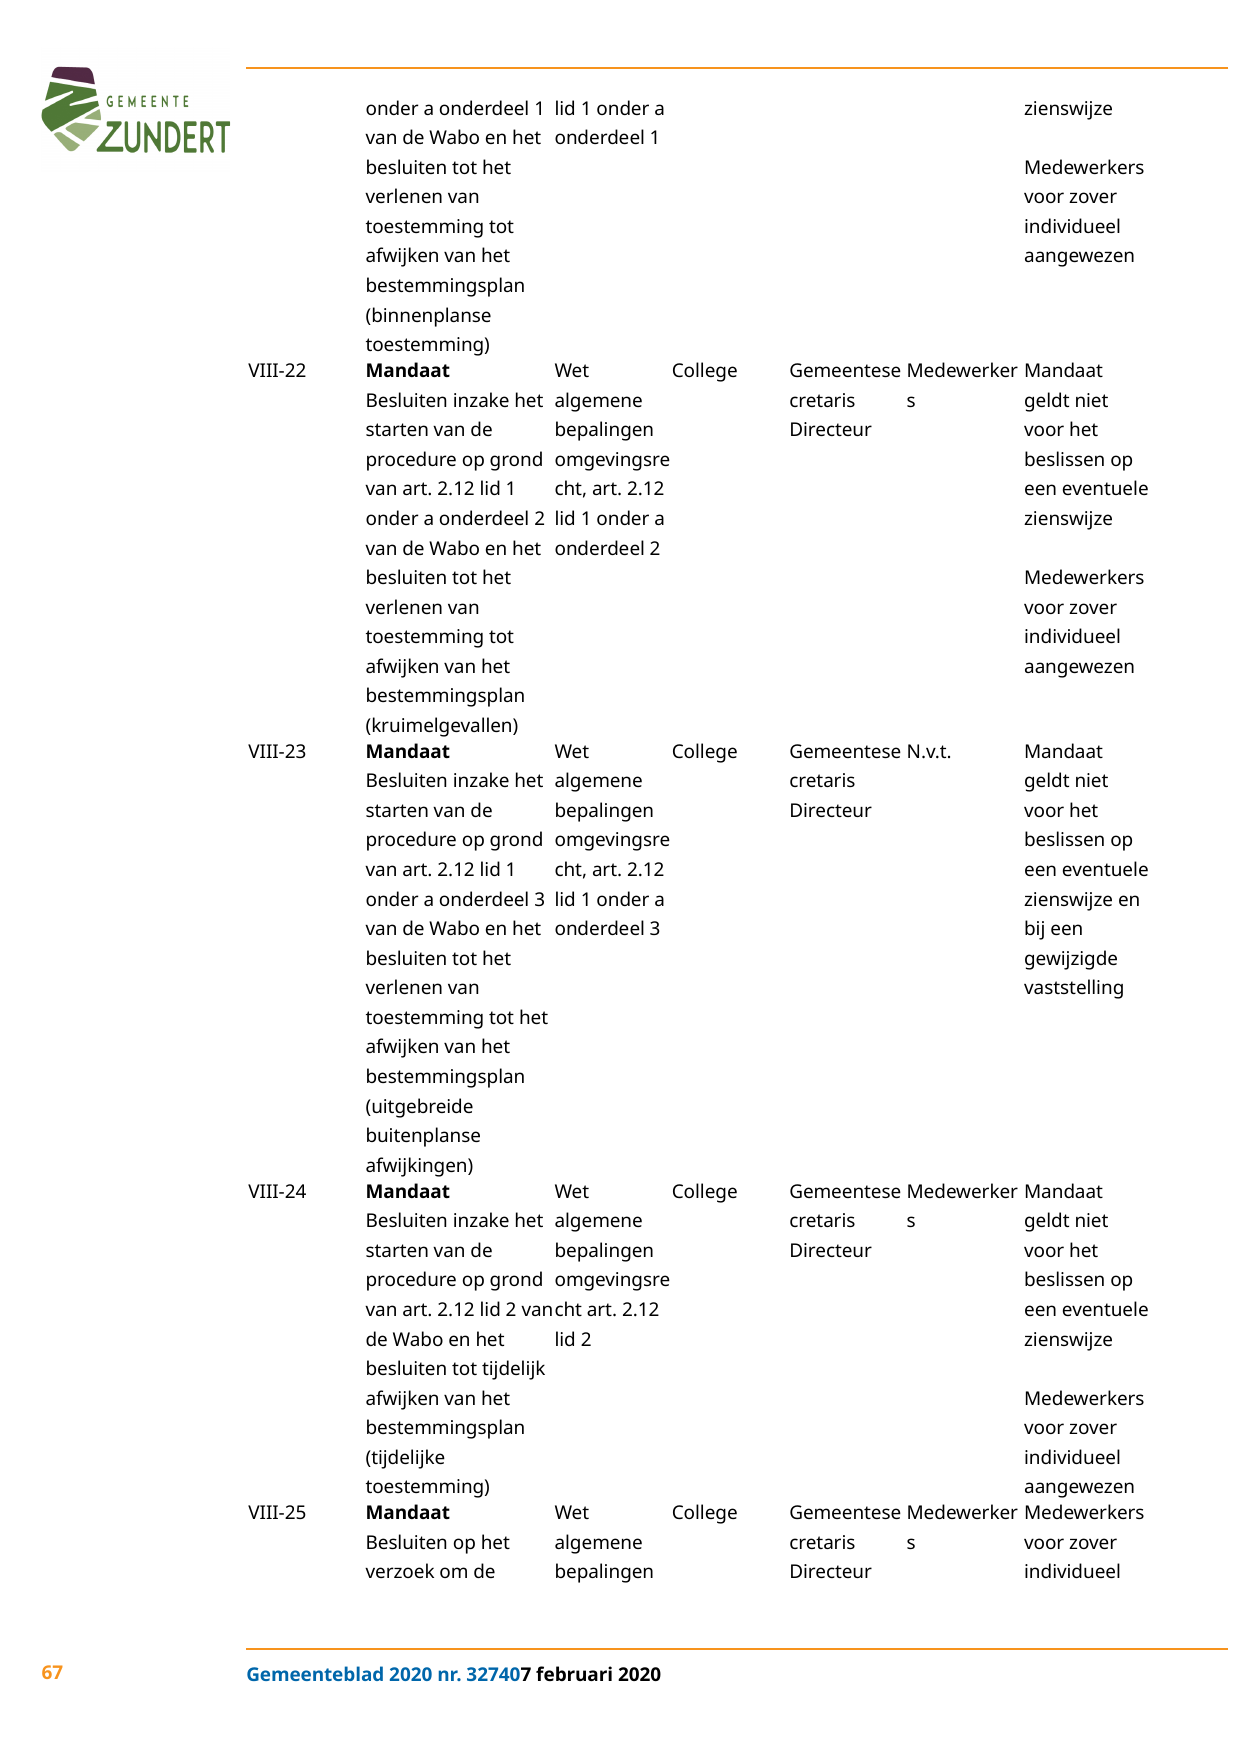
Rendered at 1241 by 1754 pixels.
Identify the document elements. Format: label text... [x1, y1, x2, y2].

table_cell [248, 95, 365, 357]
table_cell Wet algemene bepalingen [554, 1499, 672, 1584]
table_cell VIII-24 [248, 1178, 365, 1499]
table_cell Wet algemene bepalingen omgevingsrecht, art. 2.12 lid 1 onder a onderdeel 2 [554, 357, 672, 738]
table_cell Gemeentesecretaris Directeur [789, 357, 906, 738]
table_cell Mandaat geldt niet voor het beslissen op een eventuele zienswijze Medewerkers voor zover individueel aangewezen [1024, 1178, 1152, 1499]
table_cell Wet algemene bepalingen omgevingsrecht, art. 2.12 lid 1 onder a onderdeel 3 [554, 738, 672, 1178]
table_cell Mandaat Besluiten inzake het starten van de procedure op grond van art. 2.12 lid 1 onder a onderdeel 2 van de Wabo en het besluiten tot het verlenen van toestemming tot afwijken van het bestemmingsplan (kruimelgevallen) [365, 357, 554, 738]
table_cell Gemeentesecretaris Directeur [789, 1499, 906, 1584]
table_cell VIII-22 [248, 357, 365, 738]
table_cell Wet algemene bepalingen omgevingsrecht art. 2.12 lid 2 [554, 1178, 672, 1499]
table_cell Mandaat Besluiten inzake het starten van de procedure op grond van art. 2.12 lid 1 onder a onderdeel 3 van de Wabo en het besluiten tot het verlenen van toestemming tot het afwijken van het bestemmingsplan (uitgebreide buitenplanse afwijkingen) [365, 738, 554, 1178]
table_cell Medewerkers [906, 1178, 1024, 1499]
table_cell Mandaat geldt niet voor het beslissen op een eventuele zienswijze Medewerkers voor zover individueel aangewezen [1024, 357, 1152, 738]
picture [41, 47, 231, 172]
table_cell Gemeentesecretaris Directeur [789, 1178, 906, 1499]
table_cell Mandaat geldt niet voor het beslissen op een eventuele zienswijze en bij een gewijzigde vaststelling [1024, 738, 1152, 1178]
table_cell Mandaat Besluiten inzake het starten van de procedure op grond van art. 2.12 lid 2 van de Wabo en het besluiten tot tijdelijk afwijken van het bestemmingsplan (tijdelijke toestemming) [365, 1178, 554, 1499]
table_cell College [672, 738, 789, 1178]
table_cell VIII-25 [248, 1499, 365, 1584]
table_cell [789, 95, 906, 357]
table_cell College [672, 1499, 789, 1584]
table_cell zienswijze Medewerkers voor zover individueel aangewezen [1024, 95, 1152, 357]
table_cell Mandaat Besluiten op het verzoek om de [365, 1499, 554, 1584]
table_cell [906, 95, 1024, 357]
table_cell N.v.t. [906, 738, 1024, 1178]
table_cell Medewerkers [906, 1499, 1024, 1584]
table_cell [672, 95, 789, 357]
table_cell Medewerkers [906, 357, 1024, 738]
table_cell College [672, 1178, 789, 1499]
table_cell Gemeentesecretaris Directeur [789, 738, 906, 1178]
table_cell lid 1 onder a onderdeel 1 [554, 95, 672, 357]
table_cell College [672, 357, 789, 738]
table_cell VIII-23 [248, 738, 365, 1178]
table_cell Medewerkers voor zover individueel [1024, 1499, 1152, 1584]
table_cell onder a onderdeel 1 van de Wabo en het besluiten tot het verlenen van toestemming tot afwijken van het bestemmingsplan (binnenplanse toestemming) [365, 95, 554, 357]
